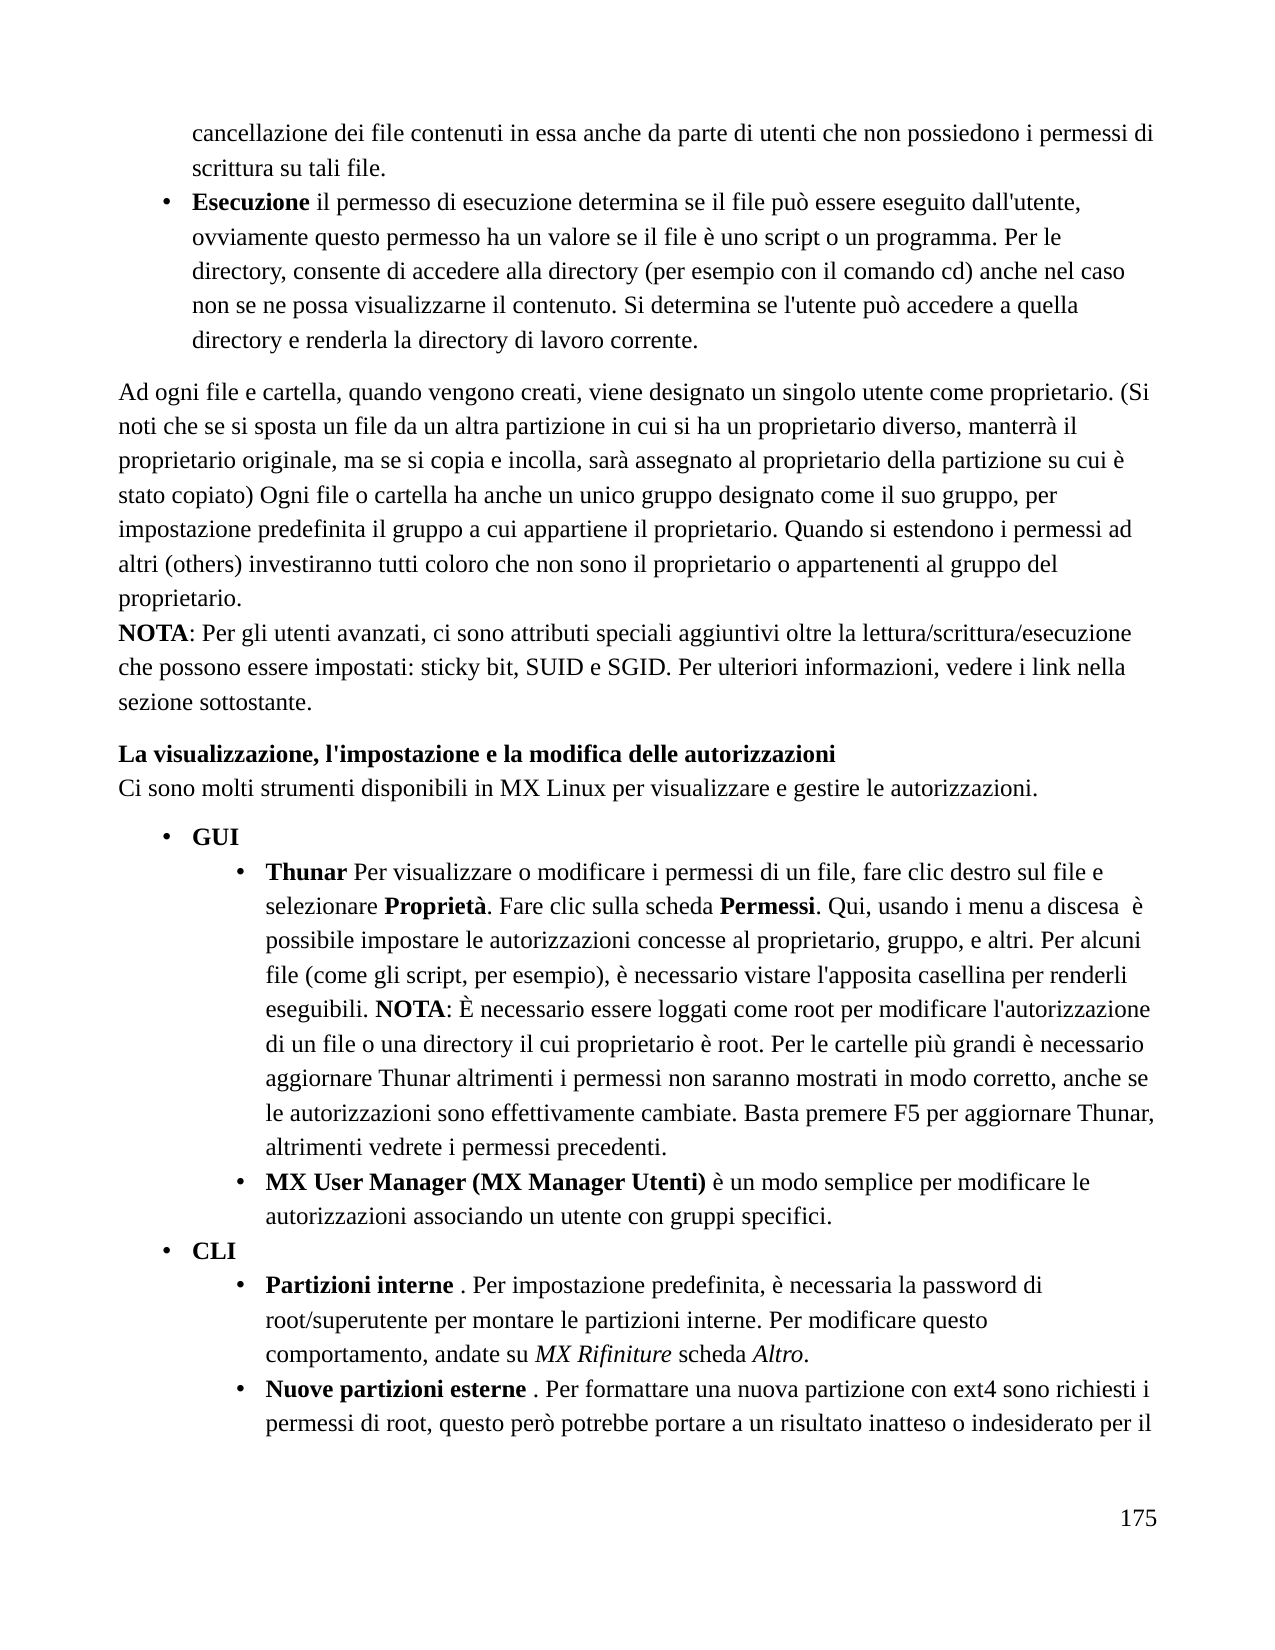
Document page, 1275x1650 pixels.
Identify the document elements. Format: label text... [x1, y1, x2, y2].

list cancellazione dei file contenuti in essa anche da parte di utenti che non possiedono i permessi di scrittura su tali file. [162, 118, 1157, 181]
list Nuove partizioni esterne . Per formattare una nuova partizione con ext4 sono richiesti i permessi di root, questo però potrebbe portare a un risultato inatteso o indesiderato per il [236, 1374, 1157, 1437]
text La visualizzazione, l'impostazione e la modifica delle autorizzazioni [118, 739, 1157, 767]
list MX User Manager (MX Manager Utenti) è un modo semplice per modificare le autorizzazioni associando un utente con gruppi specifici. [236, 1167, 1157, 1230]
list CLI [162, 1236, 1157, 1265]
list GUI [162, 822, 1157, 851]
list Esecuzione il permesso di esecuzione determina se il file può essere eseguito dall'utente, ovviamente questo permesso ha un valore se il file è uno script o un programma. Per le directory, consente di accedere alla directory (per esempio con il comando cd) anche nel caso non se ne possa visualizzarne il contenuto. Si determina se l'utente può accedere a quella directory e renderla la directory di lavoro corrente. [162, 187, 1157, 354]
list Partizioni interne . Per impostazione predefinita, è necessaria la password di root/superutente per montare le partizioni interne. Per modificare questo comportamento, andate su MX Rifiniture scheda Altro. [236, 1270, 1157, 1368]
text Ad ogni file e cartella, quando vengono creati, viene designato un singolo utente come proprietario. (Si noti che se si sposta un file da un altra partizione in cui si ha un proprietario diverso, manterrà il proprietario originale, ma se si copia e incolla, sarà assegnato al proprietario della partizione su cui è stato copiato) Ogni file o cartella ha anche un unico gruppo designato come il suo gruppo, per impostazione predefinita il gruppo a cui appartiene il proprietario. Quando si estendono i permessi ad altri (others) investiranno tutti coloro che non sono il proprietario o appartenenti al gruppo del proprietario. [118, 377, 1157, 612]
text Ci sono molti strumenti disponibili in MX Linux per visualizzare e gestire le autorizzazioni. [118, 773, 1157, 802]
list Thunar Per visualizzare o modificare i permessi di un file, fare clic destro sul file e selezionare Proprietà. Fare clic sulla scheda Permessi. Qui, usando i menu a discesa è possibile impostare le autorizzazioni concesse al proprietario, gruppo, e altri. Per alcuni file (come gli script, per esempio), è necessario vistare l'apposita casellina per renderli eseguibili. NOTA: È necessario essere loggati come root per modificare l'autorizzazione di un file o una directory il cui proprietario è root. Per le cartelle più grandi è necessario aggiornare Thunar altrimenti i permessi non saranno mostrati in modo corretto, anche se le autorizzazioni sono effettivamente cambiate. Basta premere F5 per aggiornare Thunar, altrimenti vedrete i permessi precedenti. [236, 857, 1157, 1161]
text NOTA: Per gli utenti avanzati, ci sono attributi speciali aggiuntivi oltre la lettura/scrittura/esecuzione che possono essere impostati: sticky bit, SUID e SGID. Per ulteriori informazioni, vedere i link nella sezione sottostante. [118, 618, 1157, 716]
